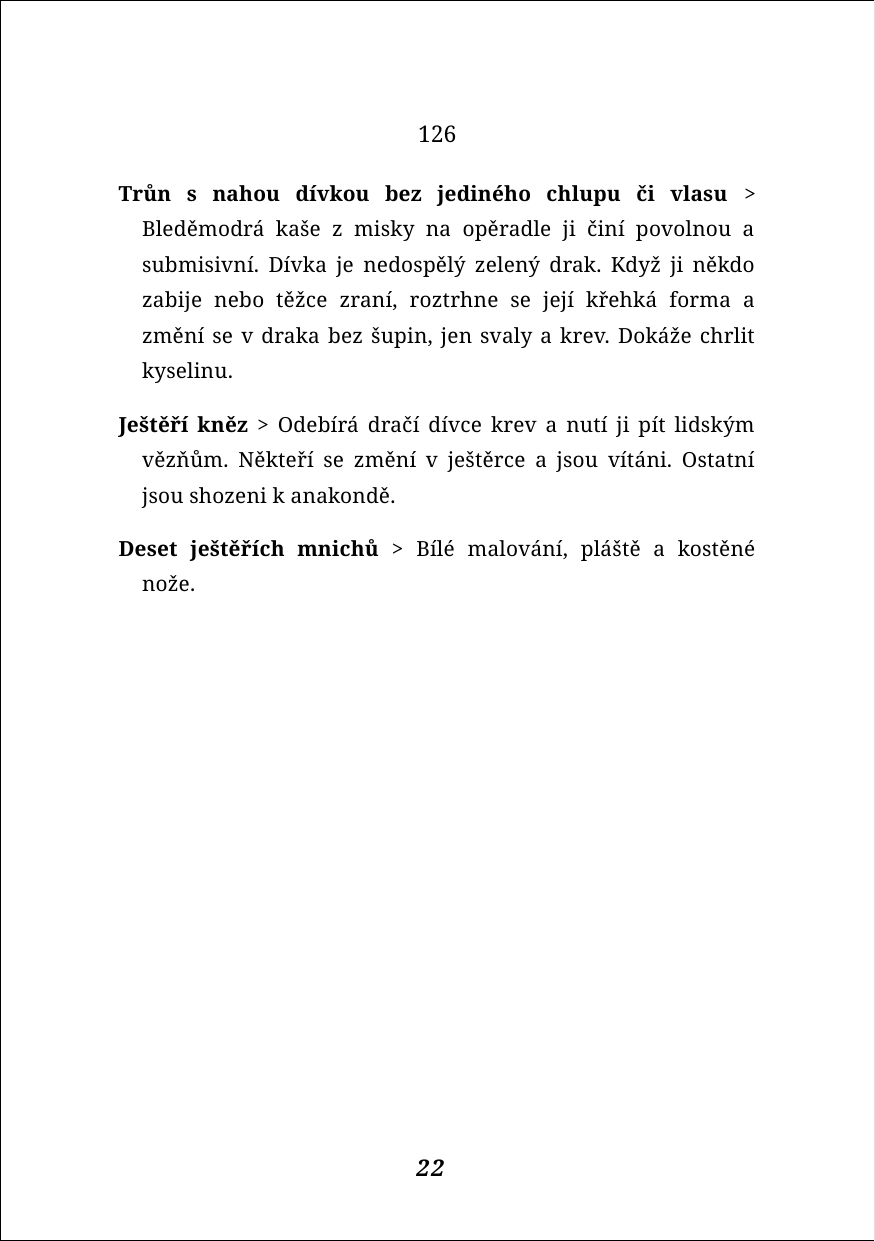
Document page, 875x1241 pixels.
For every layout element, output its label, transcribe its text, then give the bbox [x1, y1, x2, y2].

text Ještěří kněz > Odebírá dračí dívce krev a nutí ji pít lidským vězňům. Někteří se změní v ještěrce a jsou vítáni. Ostatní jsou shozeni k anakondě. [118, 410, 756, 509]
text Trůn s nahou dívkou bez jediného chlupu či vlasu > Bleděmodrá kaše z misky na opěradle ji činí povolnou a submisivní. Dívka je nedospělý zelený drak. Když ji někdo zabije nebo těžce zraní, roztrhne se její křehká forma a změní se v draka bez šupin, jen svaly a krev. Dokáže chrlit kyselinu. [118, 179, 756, 385]
text Deset ještěřích mnichů > Bílé malování, pláště a kostěné nože. [118, 534, 756, 598]
